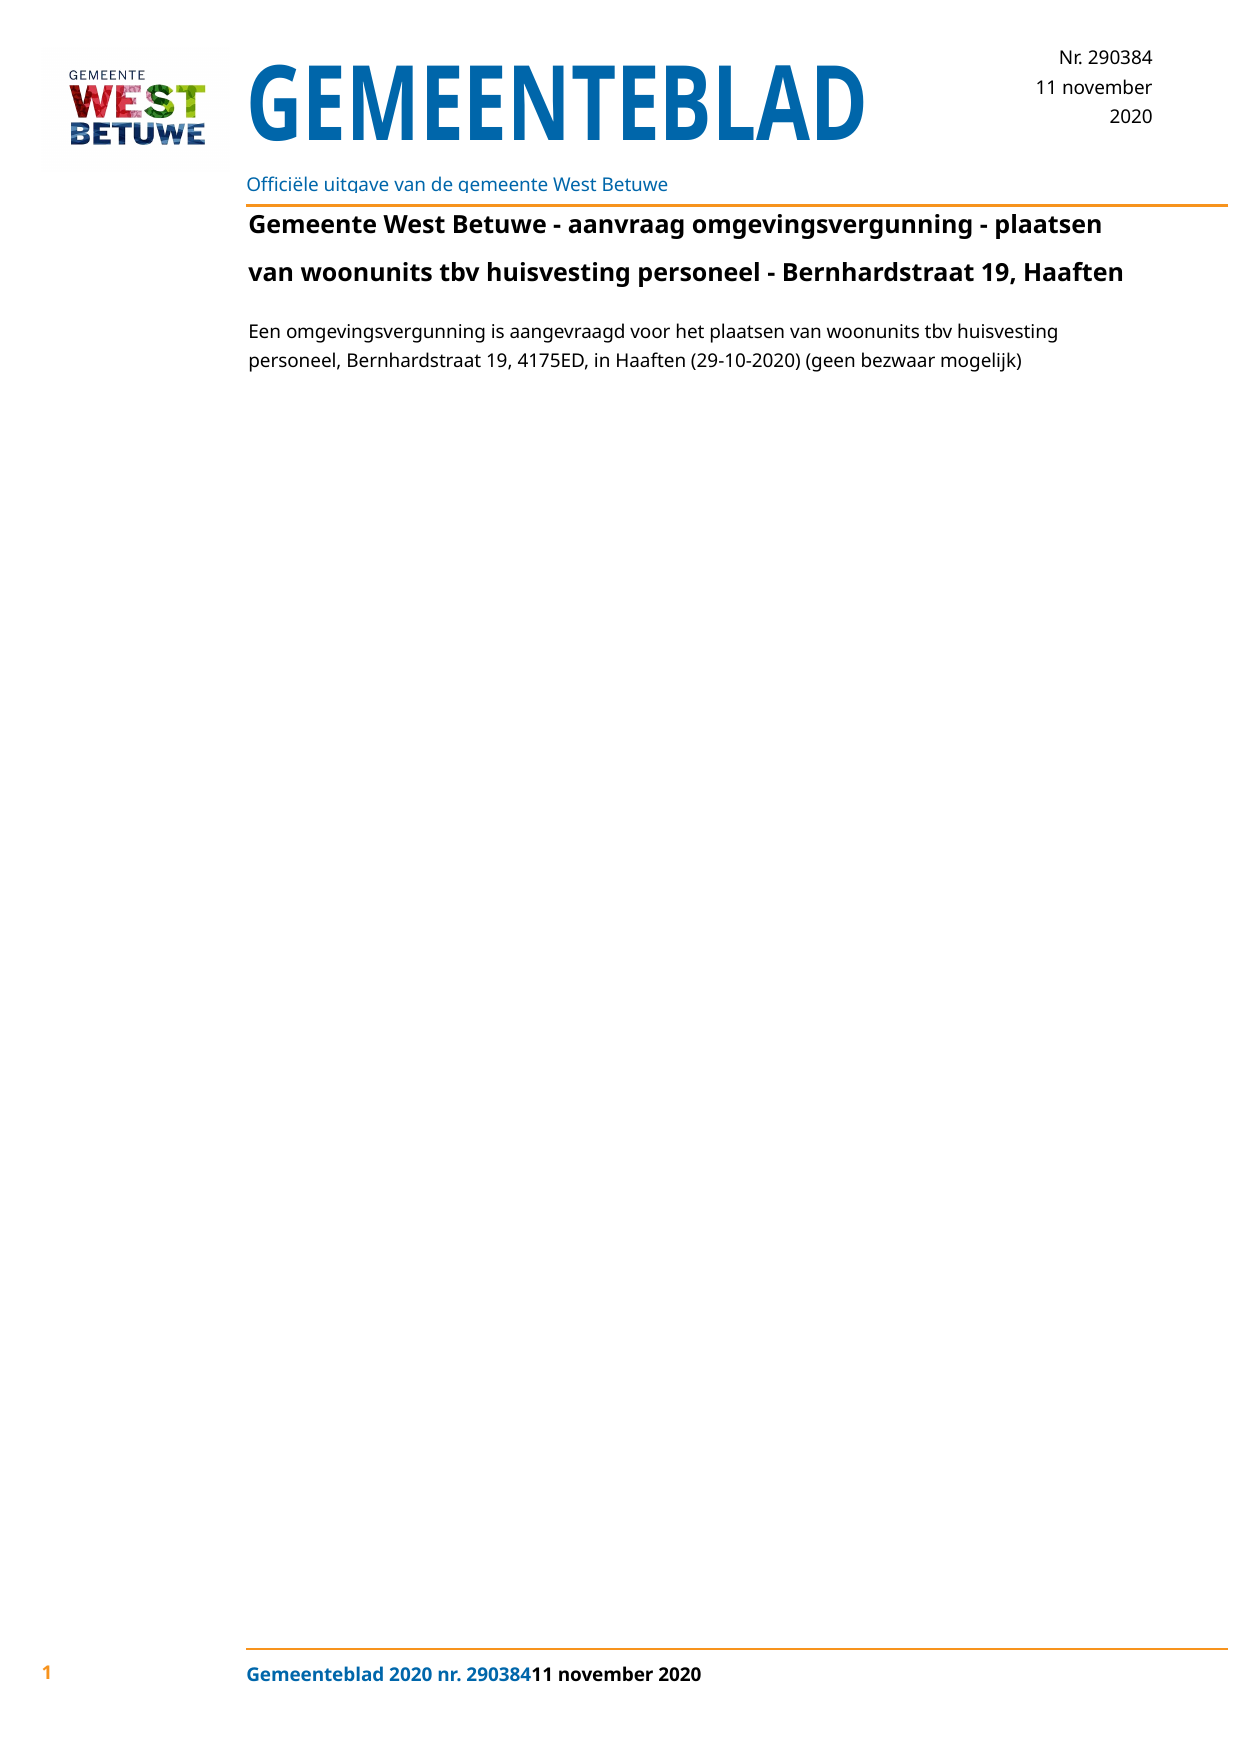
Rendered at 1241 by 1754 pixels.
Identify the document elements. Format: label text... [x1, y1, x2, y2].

picture [41, 47, 231, 172]
text Gemeente West Betuwe - aanvraag omgevingsvergunning - plaatsen van woonunits tbv huisvesting personeel - Bernhardstraat 19, Haaften [248, 207, 1152, 288]
text Een omgevingsvergunning is aangevraagd voor het plaatsen van woonunits tbv huisvesting personeel, Bernhardstraat 19, 4175ED, in Haaften (29-10-2020) (geen bezwaar mogelijk) [248, 318, 1152, 373]
